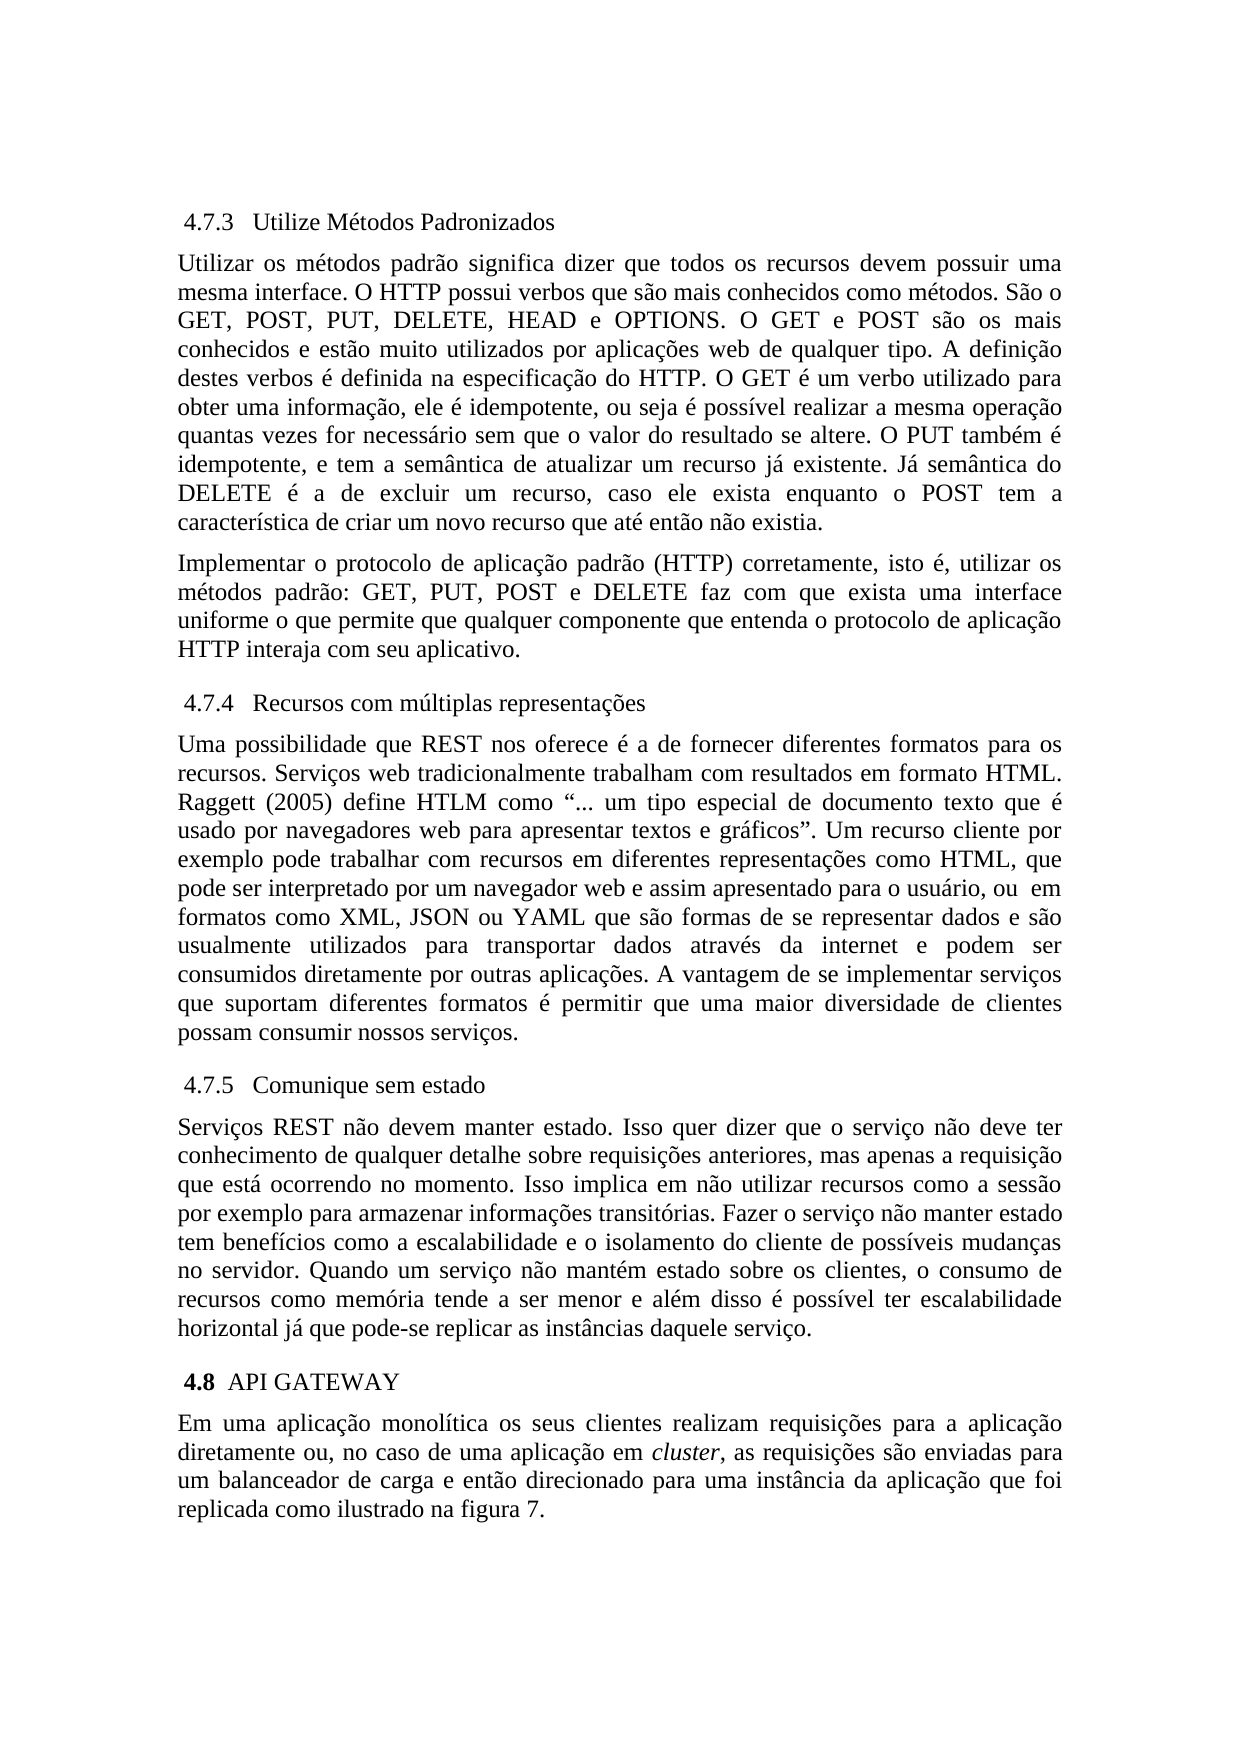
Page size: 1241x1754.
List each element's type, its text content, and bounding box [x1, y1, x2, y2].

text Uma possibilidade que REST nos oferece é a de fornecer diferentes formatos para os recursos. Serviços web tradicionalmente trabalham com resultados em formato HTML. Raggett (2005) define HTLM como “... um tipo especial de documento texto que é usado por navegadores web para apresentar textos e gráficos”. Um recurso cliente por exemplo pode trabalhar com recursos em diferentes representações como HTML, que pode ser interpretado por um navegador web e assim apresentado para o usuário, ou em formatos como XML, JSON ou YAML que são formas de se representar dados e são usualmente utilizados para transportar dados através da internet e podem ser consumidos diretamente por outras aplicações. A vantagem de se implementar serviços que suportam diferentes formatos é permitir que uma maior diversidade de clientes possam consumir nossos serviços. [140, 729, 1063, 1046]
text Em uma aplicação monolítica os seus clientes realizam requisições para a aplicação diretamente ou, no caso de uma aplicação em cluster, as requisições são enviadas para um balanceador de carga e então direcionado para uma instância da aplicação que foi replicada como ilustrado na figura 7. [177, 1408, 1063, 1523]
text Serviços REST não devem manter estado. Isso quer dizer que o serviço não deve ter conhecimento de qualquer detalhe sobre requisições anteriores, mas apenas a requisição que está ocorrendo no momento. Isso implica em não utilizar recursos como a sessão por exemplo para armazenar informações transitórias. Fazer o serviço não manter estado tem benefícios como a escalabilidade e o isolamento do cliente de possíveis mudanças no servidor. Quando um serviço não mantém estado sobre os clientes, o consumo de recursos como memória tende a ser menor e além disso é possível ter escalabilidade horizontal já que pode-se replicar as instâncias daquele serviço. [140, 1112, 1063, 1342]
text Implementar o protocolo de aplicação padrão (HTTP) corretamente, isto é, utilizar os métodos padrão: GET, PUT, POST e DELETE faz com que exista uma interface uniforme o que permite que qualquer componente que entenda o protocolo de aplicação HTTP interaja com seu aplicativo. [140, 548, 1063, 663]
subtitle Recursos com múltiplas representações [177, 688, 1063, 717]
text Utilizar os métodos padrão significa dizer que todos os recursos devem possuir uma mesma interface. O HTTP possui verbos que são mais conhecidos como métodos. São o GET, POST, PUT, DELETE, HEAD e OPTIONS. O GET e POST são os mais conhecidos e estão muito utilizados por aplicações web de qualquer tipo. A definição destes verbos é definida na especificação do HTTP. O GET é um verbo utilizado para obter uma informação, ele é idempotente, ou seja é possível realizar a mesma operação quantas vezes for necessário sem que o valor do resultado se altere. O PUT também é idempotente, e tem a semântica de atualizar um recurso já existente. Já semântica do DELETE é a de excluir um recurso, caso ele exista enquanto o POST tem a característica de criar um novo recurso que até então não existia. [140, 248, 1063, 536]
subtitle Comunique sem estado [177, 1071, 1063, 1099]
subtitle API GATEWAY [177, 1367, 1063, 1396]
subtitle Utilize Métodos Padronizados [177, 207, 1063, 236]
